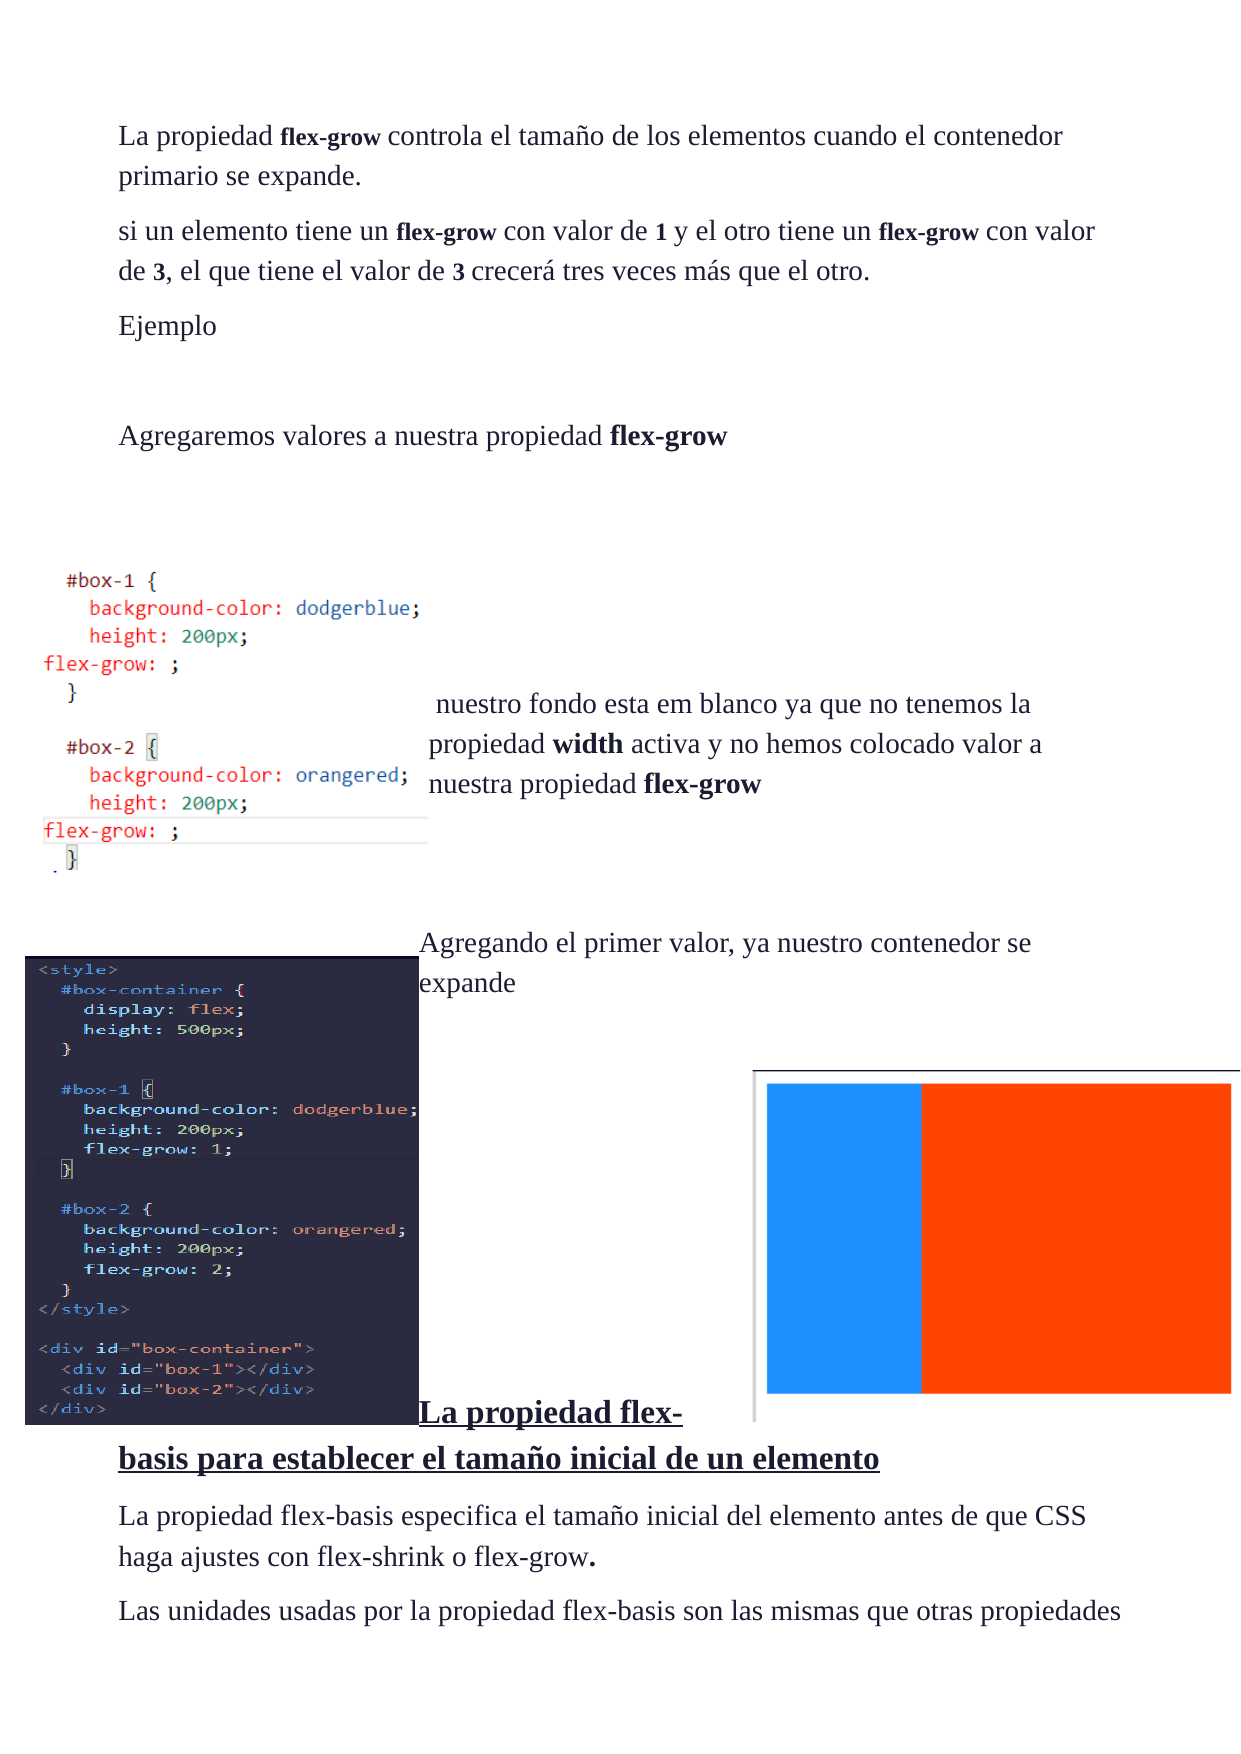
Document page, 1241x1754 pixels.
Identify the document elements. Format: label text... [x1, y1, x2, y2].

text La propiedad flex-basis especifica el tamaño inicial del elemento antes de que CSS haga ajustes con flex-shrink o flex-grow. [118, 1498, 1122, 1572]
text Agregando el primer valor, ya nuestro contenedor se expande [419, 925, 1122, 999]
text Agregaremos valores a nuestra propiedad flex-grow [118, 418, 1122, 451]
text nuestro fondo esta em blanco ya que no tenemos la propiedad width activa y no hemos colocado valor a nuestra propiedad flex-grow [429, 686, 1122, 800]
text Las unidades usadas por la propiedad flex-basis son las mismas que otras propiedades [118, 1593, 1122, 1627]
text La propiedad flex-basis para establecer el tamaño inicial de un elemento [118, 1392, 1122, 1476]
text Ejemplo [118, 308, 1122, 342]
text La propiedad flex-grow controla el tamaño de los elementos cuando el contenedor primario se expande. [118, 118, 1122, 192]
text si un elemento tiene un flex-grow con valor de 1 y el otro tiene un flex-grow con valor de 3, el que tiene el valor de 3 crecerá tres veces más que el otro. [118, 213, 1122, 287]
